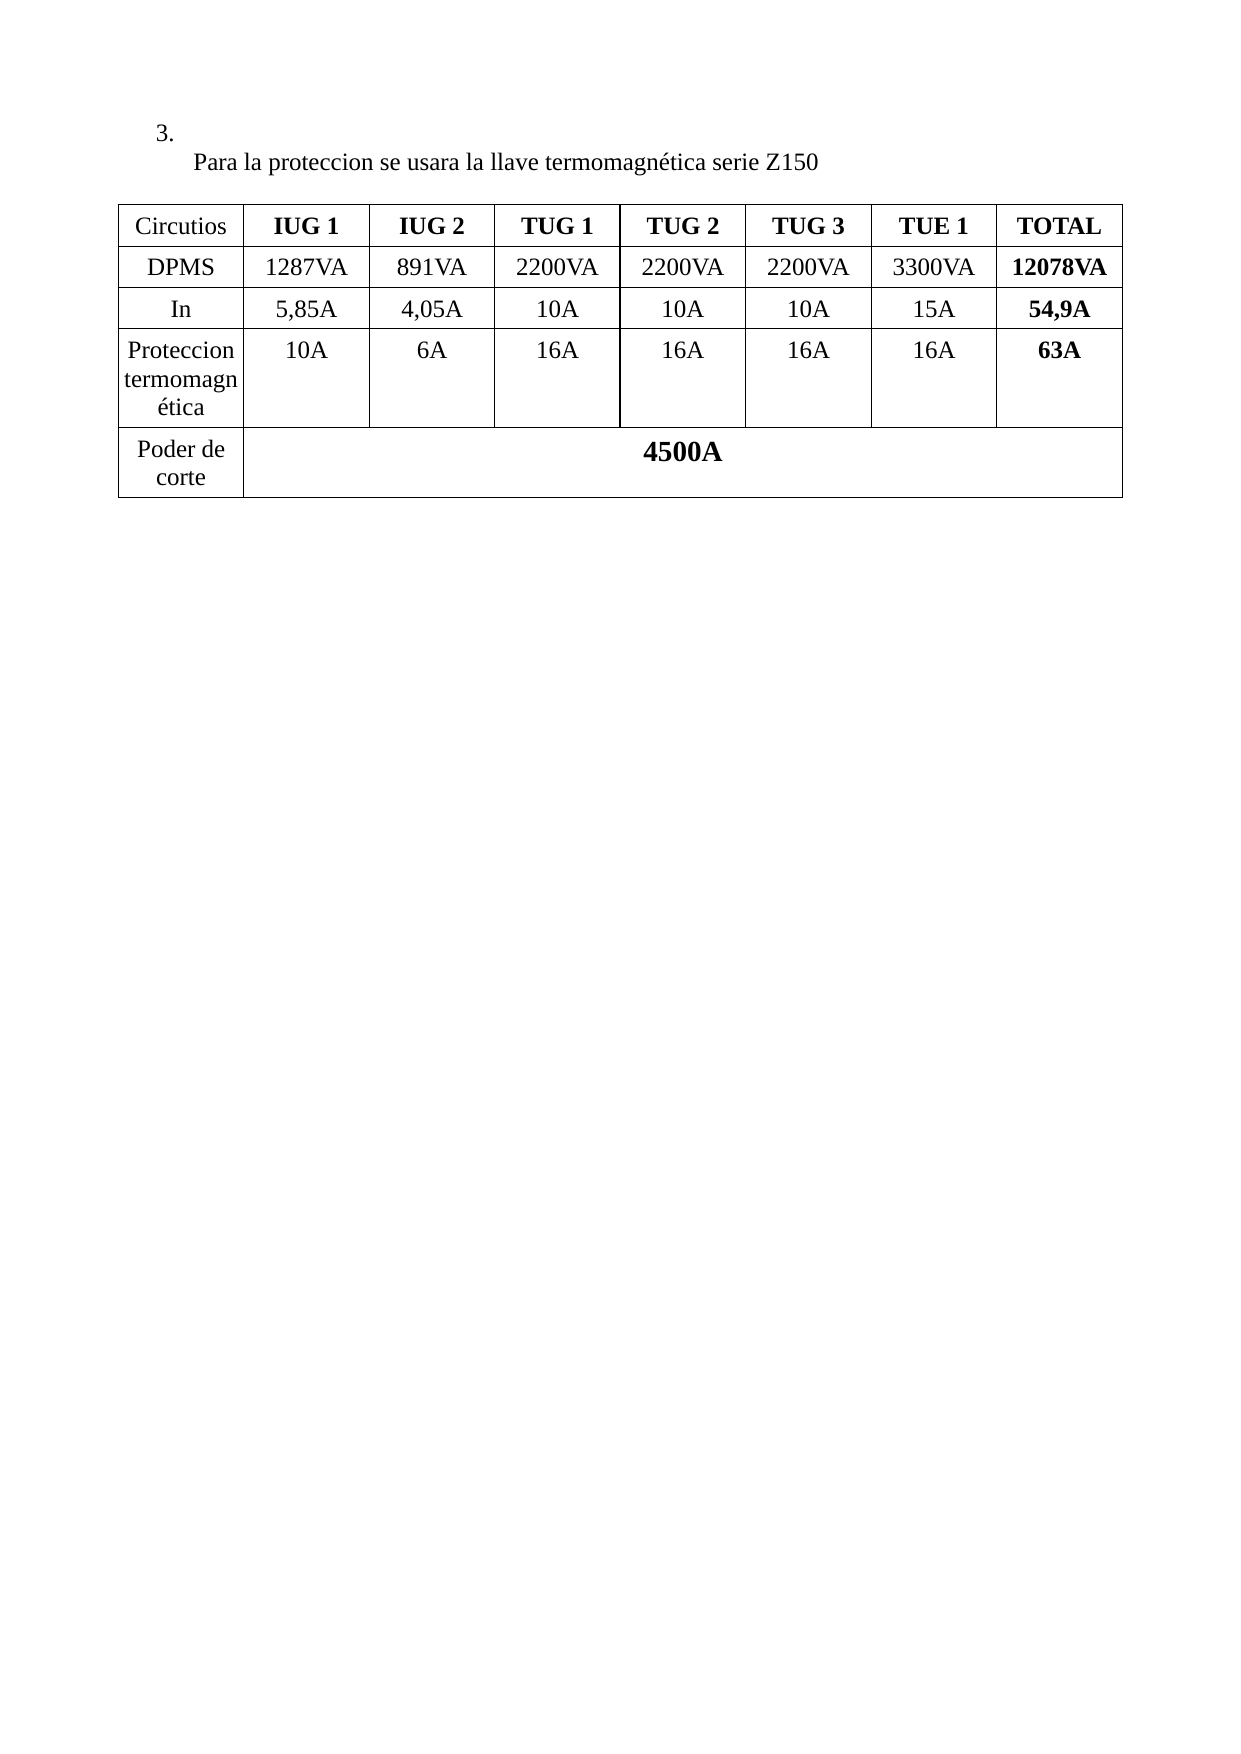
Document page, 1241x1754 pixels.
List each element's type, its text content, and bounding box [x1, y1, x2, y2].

table_cell 10A [746, 288, 871, 328]
table_cell 891VA [370, 247, 494, 287]
table_cell 2200VA [495, 247, 619, 287]
table_cell 10A [495, 288, 619, 328]
table_cell 3300VA [872, 247, 996, 287]
table_cell 2200VA [621, 247, 745, 287]
table_cell 16A [495, 329, 619, 427]
table_header IUG 1 [244, 205, 369, 246]
list Para la proteccion se usara la llave termomagnética serie Z150 [156, 147, 1122, 204]
table_cell 54,9A [997, 288, 1122, 328]
table_cell 16A [746, 329, 871, 427]
table_cell DPMS [119, 247, 243, 287]
table_cell 15A [872, 288, 996, 328]
table_header Circutios [119, 205, 243, 246]
table_cell 63A [997, 329, 1122, 427]
table_cell 16A [872, 329, 996, 427]
table_header TOTAL [997, 205, 1122, 246]
table_cell 4,05A [370, 288, 494, 328]
table_header TUG 2 [621, 205, 745, 246]
table_header IUG 2 [370, 205, 494, 246]
table_cell 10A [244, 329, 369, 427]
table_cell 16A [621, 329, 745, 427]
table_header TUE 1 [872, 205, 996, 246]
table_cell Proteccion termomagnética [119, 329, 243, 427]
table_header TUG 3 [746, 205, 871, 246]
table_cell 12078VA [997, 247, 1122, 287]
table_cell 2200VA [746, 247, 871, 287]
table_cell In [119, 288, 243, 328]
table_cell Poder de corte [119, 428, 243, 497]
table_cell 4500A [244, 428, 1122, 497]
table_cell 1287VA [244, 247, 369, 287]
table_cell 5,85A [244, 288, 369, 328]
table_cell 6A [370, 329, 494, 427]
table_cell 10A [621, 288, 745, 328]
table_header TUG 1 [495, 205, 619, 246]
